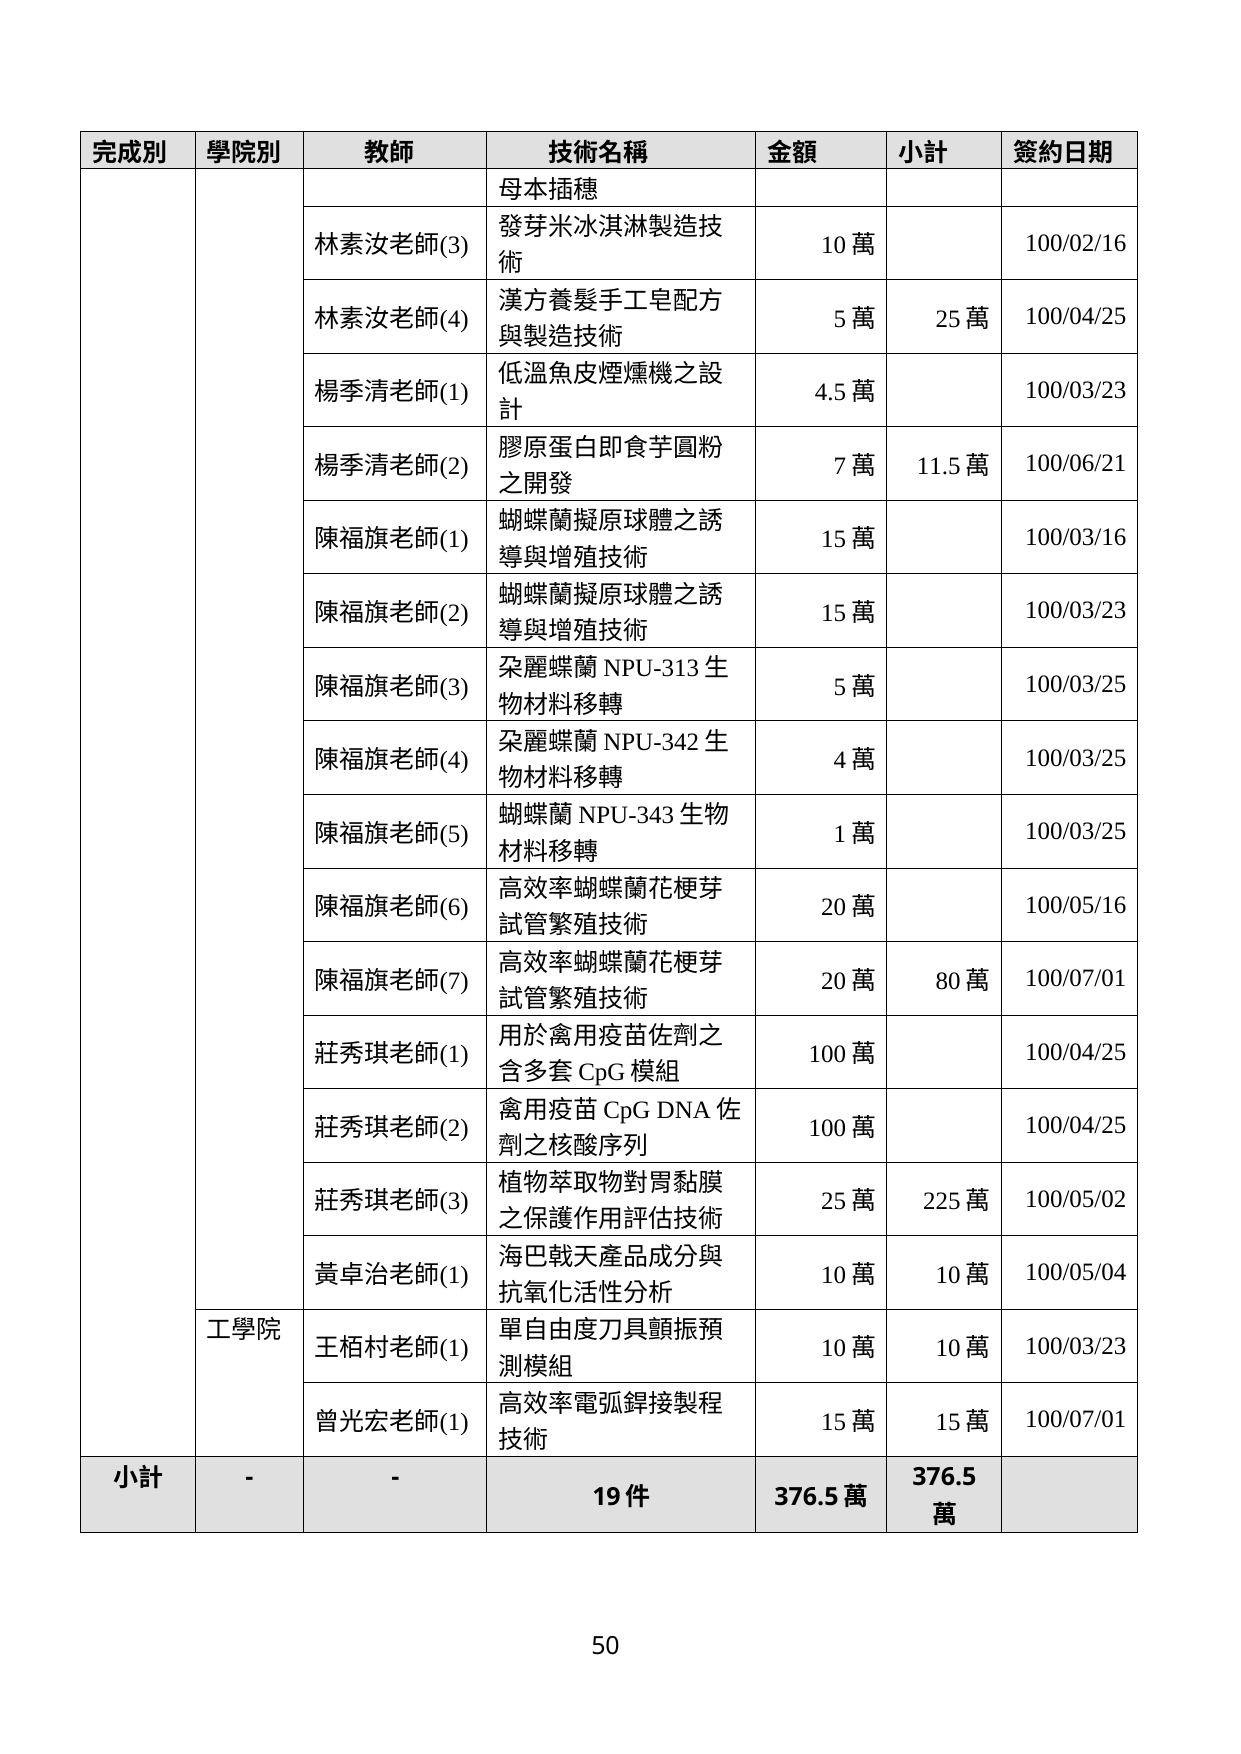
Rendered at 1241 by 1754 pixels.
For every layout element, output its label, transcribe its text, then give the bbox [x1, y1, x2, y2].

table_cell 20萬 [756, 869, 886, 941]
table_header 學院別 [196, 132, 303, 168]
table_cell 25萬 [887, 280, 1001, 353]
table_cell - [304, 1457, 486, 1532]
table_cell 高效率電弧銲接製程技術 [487, 1383, 755, 1456]
table_cell 100/05/04 [1002, 1236, 1137, 1309]
table_cell 10萬 [756, 1310, 886, 1382]
table_cell 膠原蛋白即食芋圓粉之開發 [487, 427, 755, 500]
table_cell 100/04/25 [1002, 1089, 1137, 1162]
table_cell 100/03/25 [1002, 648, 1137, 720]
table_cell 100/03/25 [1002, 721, 1137, 794]
table_cell [756, 169, 886, 206]
table_cell 376.5萬 [756, 1457, 886, 1532]
table_cell 100/03/23 [1002, 354, 1137, 426]
table_cell 陳福旗老師(5) [304, 795, 486, 867]
table_cell [1002, 1457, 1137, 1532]
table_cell 100/03/25 [1002, 795, 1137, 867]
table_cell 225萬 [887, 1163, 1001, 1235]
table_header 教師 [304, 132, 486, 168]
table_cell 莊秀琪老師(3) [304, 1163, 486, 1235]
table_cell 林素汝老師(3) [304, 207, 486, 279]
table_cell 陳福旗老師(3) [304, 648, 486, 720]
table_cell 20萬 [756, 942, 886, 1014]
table_cell [887, 574, 1001, 647]
table_cell 7萬 [756, 427, 886, 500]
table_cell 蝴蝶蘭擬原球體之誘導與增殖技術 [487, 501, 755, 573]
table_cell 15萬 [756, 501, 886, 573]
table_cell 1萬 [756, 795, 886, 867]
table_cell 100/03/23 [1002, 1310, 1137, 1382]
table_cell 100/04/25 [1002, 1016, 1137, 1088]
table_cell 小計 [81, 1457, 195, 1532]
table_cell 100/05/16 [1002, 869, 1137, 941]
table_cell 15萬 [756, 574, 886, 647]
table_cell 100/03/16 [1002, 501, 1137, 573]
table_cell 陳福旗老師(2) [304, 574, 486, 647]
table_cell 25萬 [756, 1163, 886, 1235]
table_cell 100/04/25 [1002, 280, 1137, 353]
table_cell 376.5萬 [887, 1457, 1001, 1532]
table_cell [304, 169, 486, 206]
table_cell 蝴蝶蘭擬原球體之誘導與增殖技術 [487, 574, 755, 647]
table_cell 4萬 [756, 721, 886, 794]
table_cell 曾光宏老師(1) [304, 1383, 486, 1456]
table_cell 100萬 [756, 1016, 886, 1088]
table_header 金額 [756, 132, 886, 168]
table_cell 15萬 [756, 1383, 886, 1456]
table_cell 高效率蝴蝶蘭花梗芽試管繁殖技術 [487, 869, 755, 941]
table_cell 陳福旗老師(7) [304, 942, 486, 1014]
table_cell 母本插穗 [487, 169, 755, 206]
table_cell [887, 869, 1001, 941]
table_cell [196, 169, 303, 1309]
table_cell 5萬 [756, 280, 886, 353]
table_cell [887, 207, 1001, 279]
table_cell 100/07/01 [1002, 942, 1137, 1014]
table_cell [887, 648, 1001, 720]
table_cell 海巴戟天產品成分與抗氧化活性分析 [487, 1236, 755, 1309]
table_cell 莊秀琪老師(1) [304, 1016, 486, 1088]
table_cell 10萬 [887, 1236, 1001, 1309]
table_cell 低溫魚皮煙燻機之設計 [487, 354, 755, 426]
table_cell 林素汝老師(4) [304, 280, 486, 353]
table_cell 10萬 [756, 207, 886, 279]
table_cell 4.5萬 [756, 354, 886, 426]
table_cell [887, 1016, 1001, 1088]
table_cell 陳福旗老師(1) [304, 501, 486, 573]
table_header 技術名稱 [487, 132, 755, 168]
table_cell 陳福旗老師(4) [304, 721, 486, 794]
table_cell [887, 169, 1001, 206]
table_cell 工學院 [196, 1310, 303, 1456]
table_cell 植物萃取物對胃黏膜之保護作用評估技術 [487, 1163, 755, 1235]
table_header 簽約日期 [1002, 132, 1137, 168]
table_cell 楊季清老師(2) [304, 427, 486, 500]
table_cell 高效率蝴蝶蘭花梗芽試管繁殖技術 [487, 942, 755, 1014]
table_cell 陳福旗老師(6) [304, 869, 486, 941]
table_cell 禽用疫苗CpG DNA佐劑之核酸序列 [487, 1089, 755, 1162]
table_cell 19件 [487, 1457, 755, 1532]
table_cell 100/02/16 [1002, 207, 1137, 279]
table_cell [887, 1089, 1001, 1162]
table_cell 100萬 [756, 1089, 886, 1162]
table_cell - [196, 1457, 303, 1532]
table_cell 100/03/23 [1002, 574, 1137, 647]
table_cell 朶麗蝶蘭NPU-342生物材料移轉 [487, 721, 755, 794]
table_cell 單自由度刀具顫振預測模組 [487, 1310, 755, 1382]
table_cell 100/07/01 [1002, 1383, 1137, 1456]
table_cell 蝴蝶蘭NPU-343生物材料移轉 [487, 795, 755, 867]
table_cell 黃卓治老師(1) [304, 1236, 486, 1309]
table_cell 王栢村老師(1) [304, 1310, 486, 1382]
table_header 完成別 [81, 132, 195, 168]
table_cell 10萬 [887, 1310, 1001, 1382]
table_cell [887, 795, 1001, 867]
table_cell 用於禽用疫苗佐劑之含多套CpG模組 [487, 1016, 755, 1088]
table_cell 100/06/21 [1002, 427, 1137, 500]
table_cell [81, 169, 195, 1456]
table_cell 5萬 [756, 648, 886, 720]
table_cell 15萬 [887, 1383, 1001, 1456]
table_cell 楊季清老師(1) [304, 354, 486, 426]
table_header 小計 [887, 132, 1001, 168]
table_cell [887, 721, 1001, 794]
table_cell 11.5萬 [887, 427, 1001, 500]
table_cell [887, 354, 1001, 426]
table_cell 100/05/02 [1002, 1163, 1137, 1235]
table_cell [887, 501, 1001, 573]
table_cell 發芽米冰淇淋製造技術 [487, 207, 755, 279]
table_cell 朶麗蝶蘭NPU-313生物材料移轉 [487, 648, 755, 720]
table_cell 80萬 [887, 942, 1001, 1014]
table_cell 漢方養髮手工皂配方與製造技術 [487, 280, 755, 353]
table_cell 10萬 [756, 1236, 886, 1309]
table_cell [1002, 169, 1137, 206]
table_cell 莊秀琪老師(2) [304, 1089, 486, 1162]
